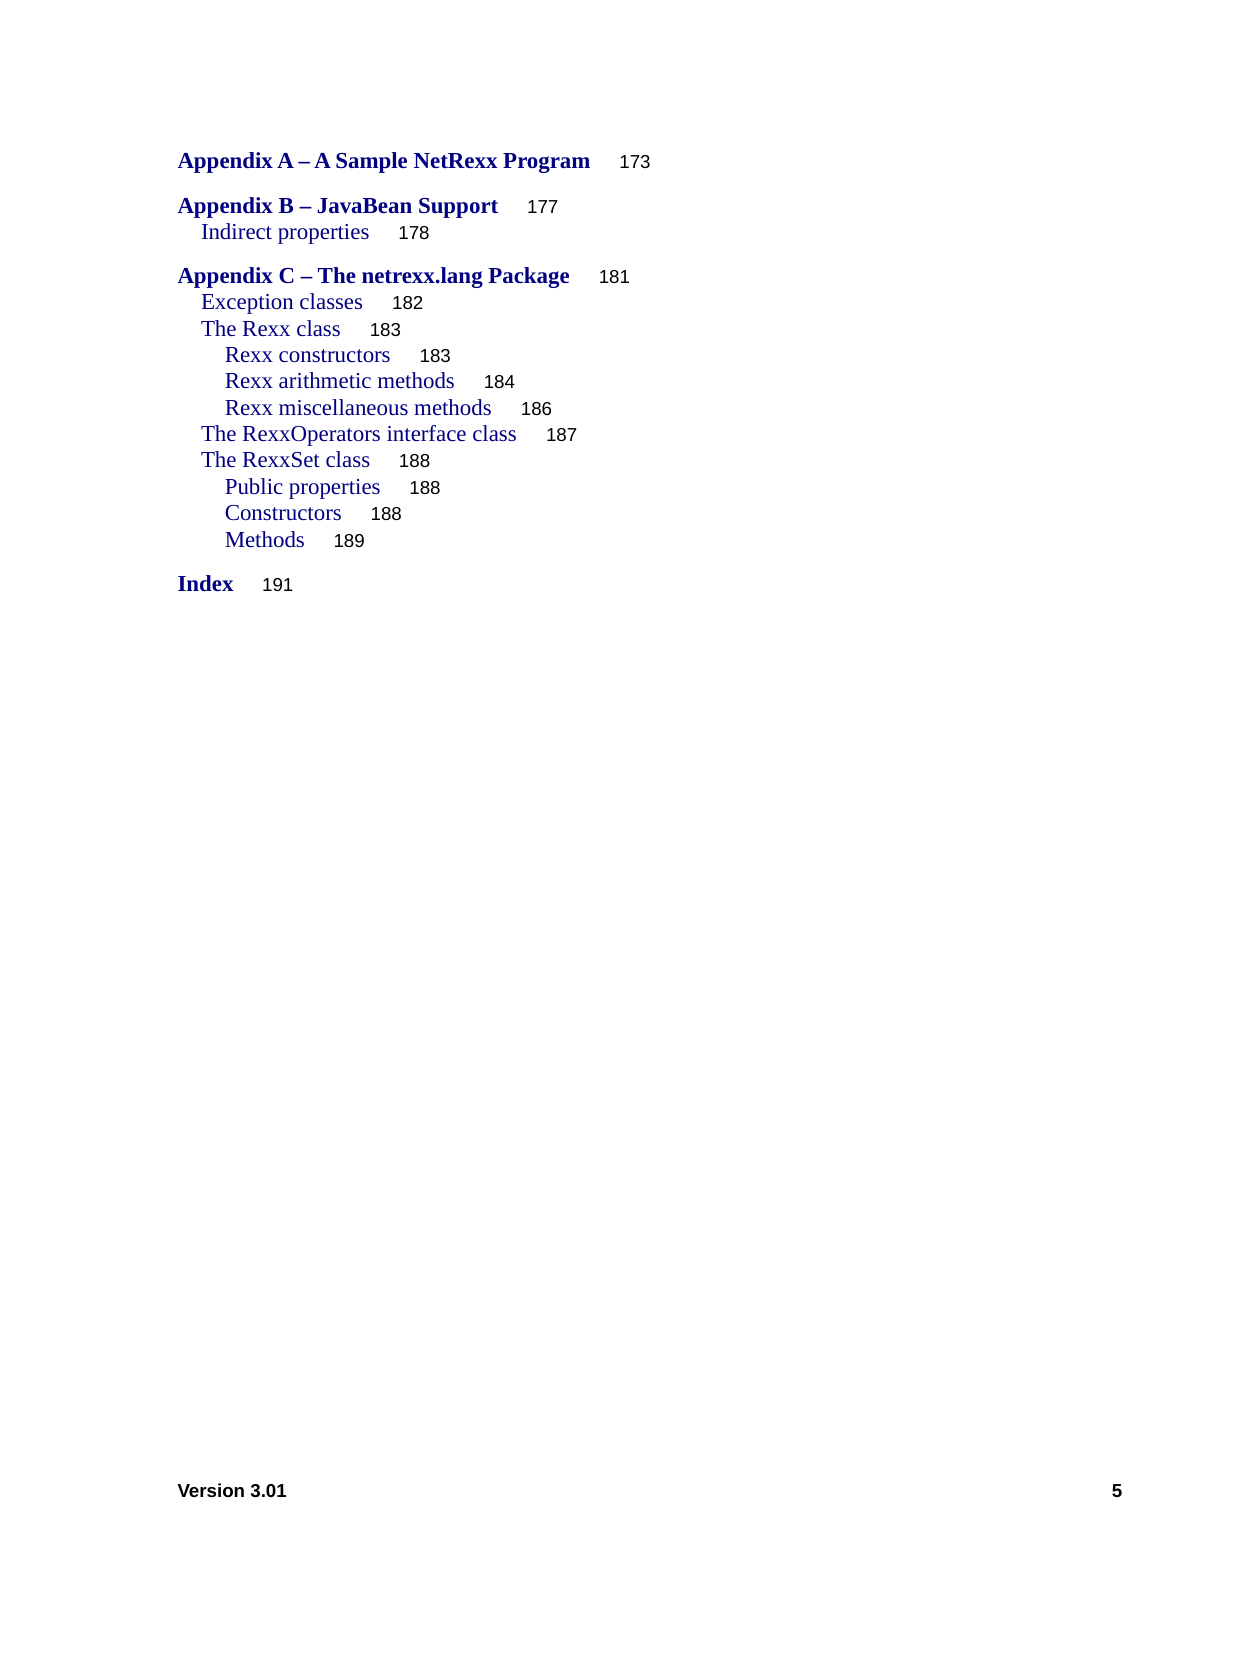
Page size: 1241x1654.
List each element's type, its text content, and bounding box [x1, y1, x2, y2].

text Indirect properties 178 [201, 218, 1122, 244]
text Rexx arithmetic methods 184 [224, 367, 1122, 394]
text Methods 189 [224, 526, 1122, 552]
text The RexxSet class 188 [201, 447, 1122, 473]
text Index 191 [177, 570, 1122, 596]
text Exception classes 182 [201, 288, 1122, 315]
text Appendix A – A Sample NetRexx Program 173 [177, 148, 1122, 174]
text The Rexx class 183 [201, 315, 1122, 341]
text The RexxOperators interface class 187 [201, 420, 1122, 447]
text Rexx constructors 183 [224, 341, 1122, 367]
text Appendix B – JavaBean Support 177 [177, 192, 1122, 218]
text Public properties 188 [224, 473, 1122, 499]
text Appendix C – The netrexx.lang Package 181 [177, 262, 1122, 288]
text Rexx miscellaneous methods 186 [224, 394, 1122, 420]
text Constructors 188 [224, 499, 1122, 526]
